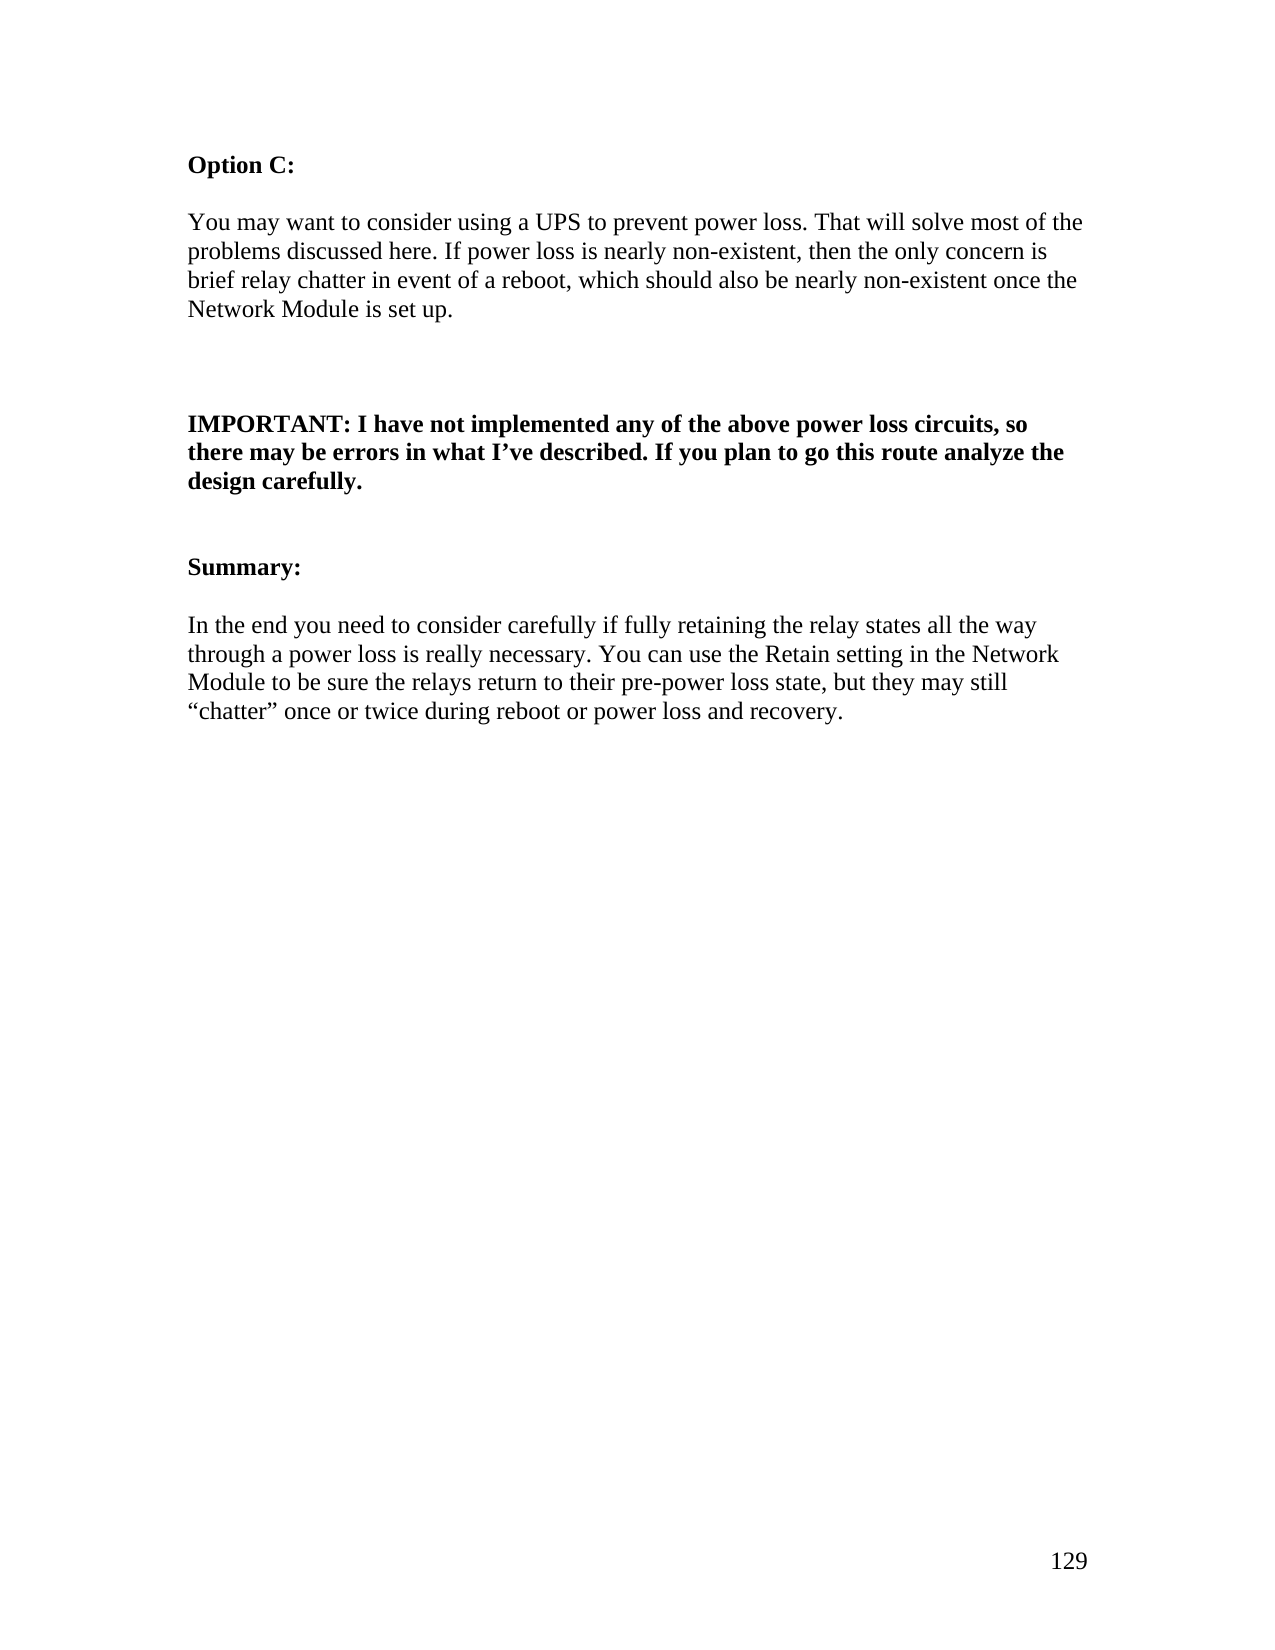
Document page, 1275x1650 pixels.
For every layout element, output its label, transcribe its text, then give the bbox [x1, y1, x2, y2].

text Summary: [187, 552, 1087, 581]
text IMPORTANT: I have not implemented any of the above power loss circuits, so there may be errors in what I’ve described. If you plan to go this route analyze the design carefully. [187, 409, 1087, 495]
text Option C: [187, 150, 1087, 179]
text In the end you need to consider carefully if fully retaining the relay states all the way through a power loss is really necessary. You can use the Retain setting in the Network Module to be sure the relays return to their pre-power loss state, but they may still “chatter” once or twice during reboot or power loss and recovery. [187, 610, 1087, 725]
text You may want to consider using a UPS to prevent power loss. That will solve most of the problems discussed here. If power loss is nearly non-existent, then the only concern is brief relay chatter in event of a reboot, which should also be nearly non-existent once the Network Module is set up. [187, 207, 1087, 322]
